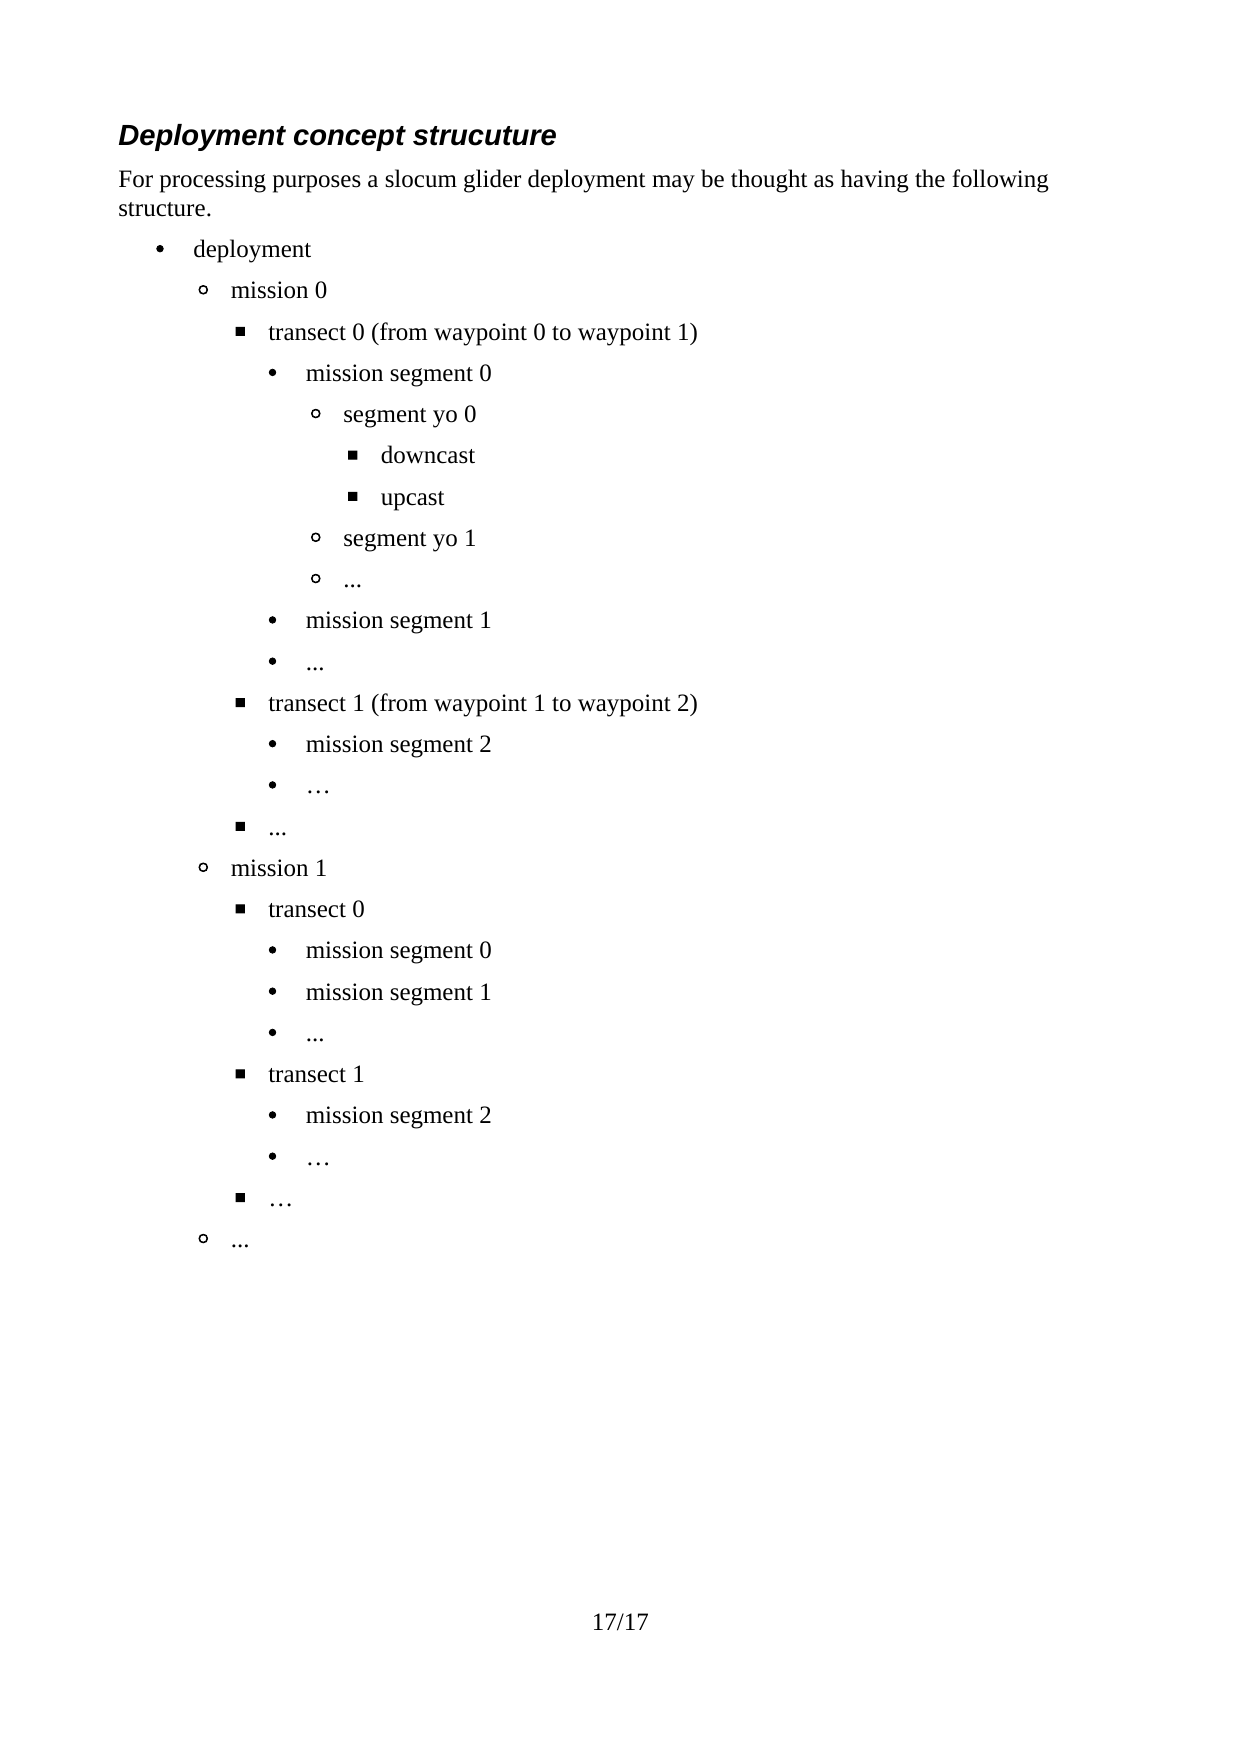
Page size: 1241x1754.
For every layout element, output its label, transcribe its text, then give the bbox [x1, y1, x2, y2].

list transect 0 (from waypoint 0 to waypoint 1) [231, 317, 1122, 345]
list segment yo 0 [306, 399, 1122, 428]
list mission segment 2 [268, 1100, 1122, 1129]
list mission 1 [193, 853, 1122, 882]
list mission segment 2 [268, 729, 1122, 758]
list ... [268, 1018, 1122, 1047]
list downcast [343, 440, 1122, 469]
list mission segment 0 [268, 935, 1122, 964]
list ... [268, 647, 1122, 675]
list ... [231, 812, 1122, 840]
list mission segment 1 [268, 977, 1122, 1005]
list upcast [343, 482, 1122, 510]
list ... [306, 564, 1122, 593]
list … [268, 770, 1122, 799]
list mission segment 0 [268, 358, 1122, 387]
list transect 1 [231, 1059, 1122, 1088]
list … [231, 1183, 1122, 1212]
list mission 0 [193, 275, 1122, 304]
list transect 0 [231, 894, 1122, 923]
text For processing purposes a slocum glider deployment may be thought as having the following structure. [118, 164, 1122, 222]
list segment yo 1 [306, 523, 1122, 552]
list … [268, 1142, 1122, 1170]
list mission segment 1 [268, 605, 1122, 634]
subtitle Deployment concept strucuture [118, 118, 1122, 152]
list transect 1 (from waypoint 1 to waypoint 2) [231, 688, 1122, 717]
list deployment [156, 234, 1122, 263]
list ... [193, 1224, 1122, 1253]
